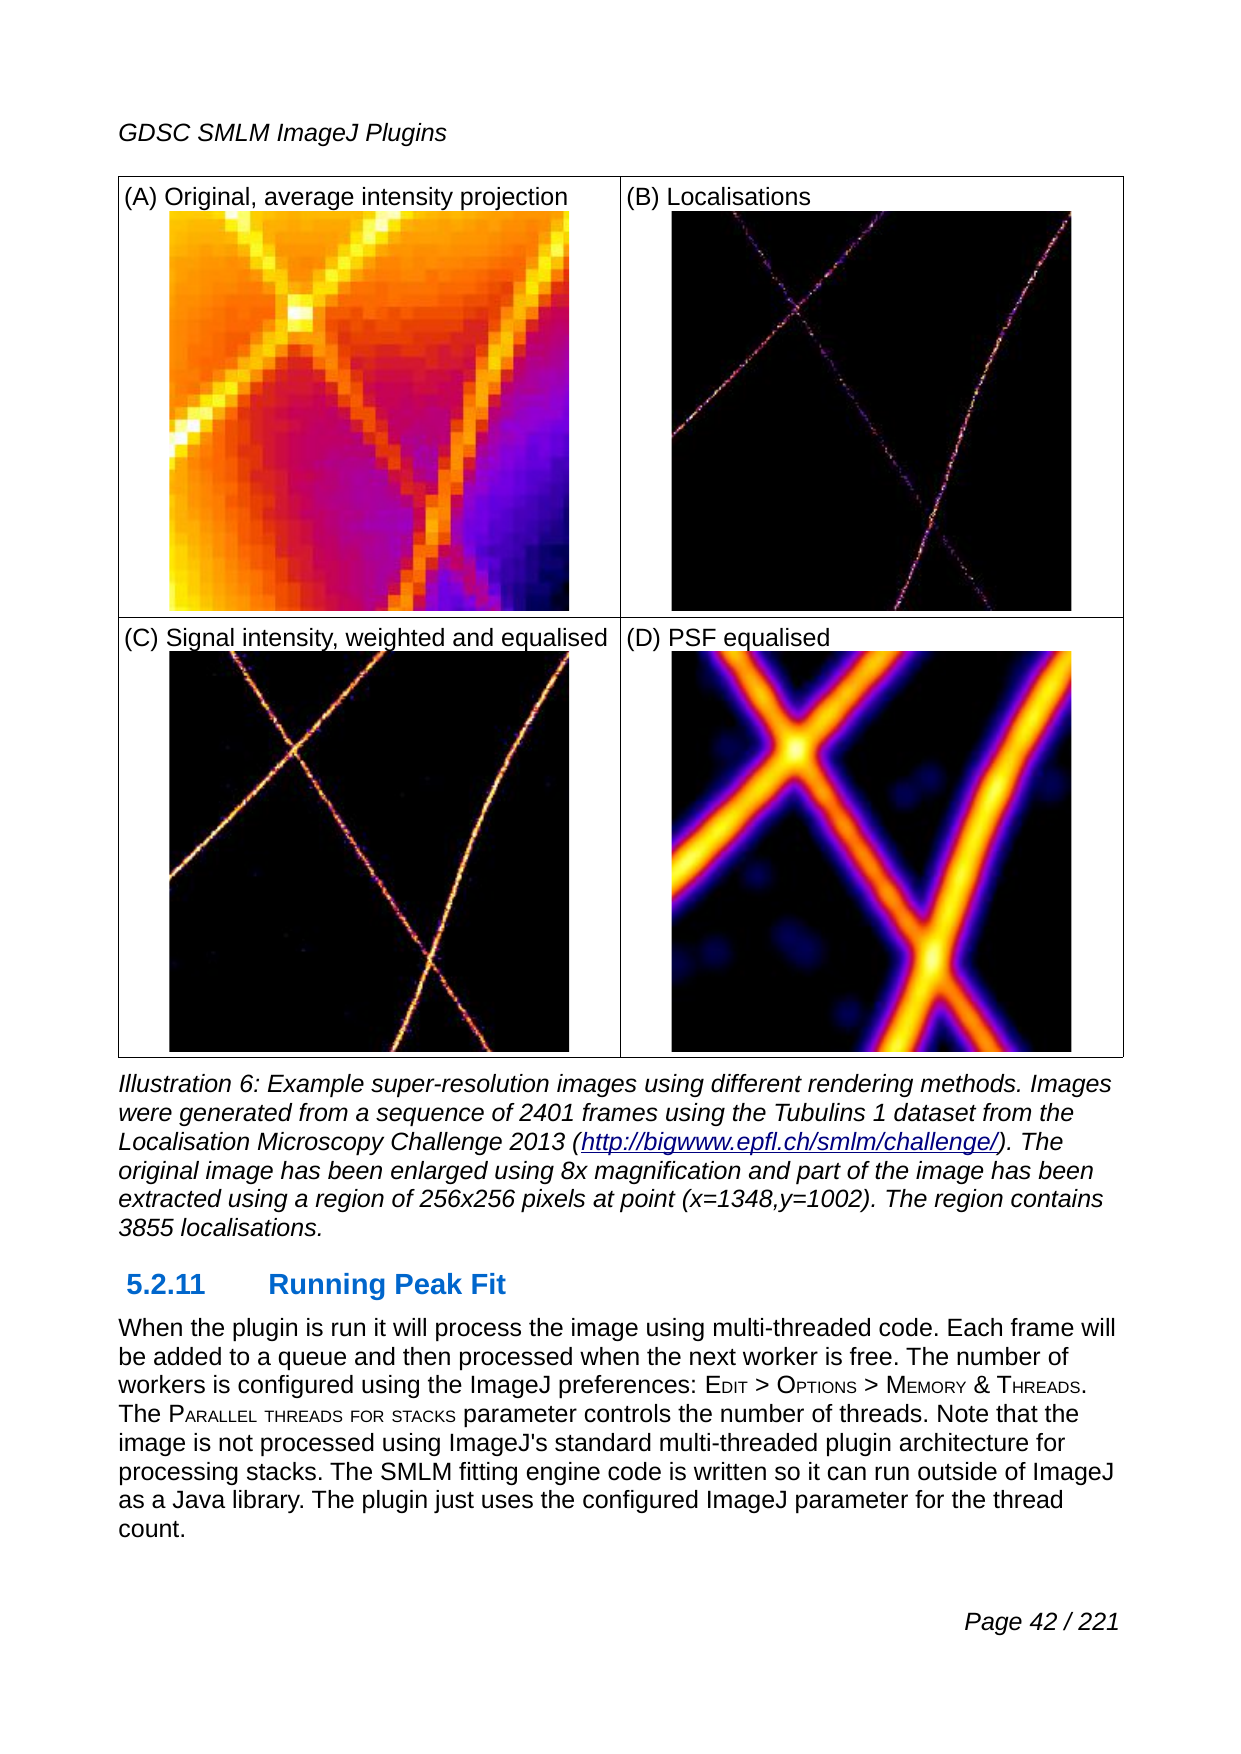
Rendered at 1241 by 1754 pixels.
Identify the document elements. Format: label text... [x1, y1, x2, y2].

table_cell (D) PSF equalised [621, 618, 1123, 1057]
picture [671, 651, 1072, 1052]
table_header (A) Original, average intensity projection [119, 177, 620, 617]
text Illustration 6: Example super-resolution images using different rendering methods. Images were generated from a sequence of 2401 frames using the Tubulins 1 dataset from the Localisation Microscopy Challenge 2013 (http://bigwww.epfl.ch/smlm/challenge/). The original image has been enlarged using 8x magnification and part of the image has been extracted using a region of 256x256 pixels at point (x=1348,y=1002). The region contains 3855 localisations. [118, 1069, 1122, 1242]
subtitle Running Peak Fit [118, 1267, 1122, 1301]
picture [169, 211, 570, 611]
picture [671, 211, 1072, 611]
table_header (B) Localisations [621, 177, 1123, 617]
picture [169, 651, 570, 1052]
text When the plugin is run it will process the image using multi-threaded code. Each frame will be added to a queue and then processed when the next worker is free. The number of workers is configured using the ImageJ preferences: Edit > Options > Memory & Threads. The Parallel threads for stacks parameter controls the number of threads. Note that the image is not processed using ImageJ's standard multi-threaded plugin architecture for processing stacks. The SMLM fitting engine code is written so it can run outside of ImageJ as a Java library. The plugin just uses the configured ImageJ parameter for the thread count. [118, 1313, 1122, 1543]
table_cell (C) Signal intensity, weighted and equalised [119, 618, 620, 1057]
